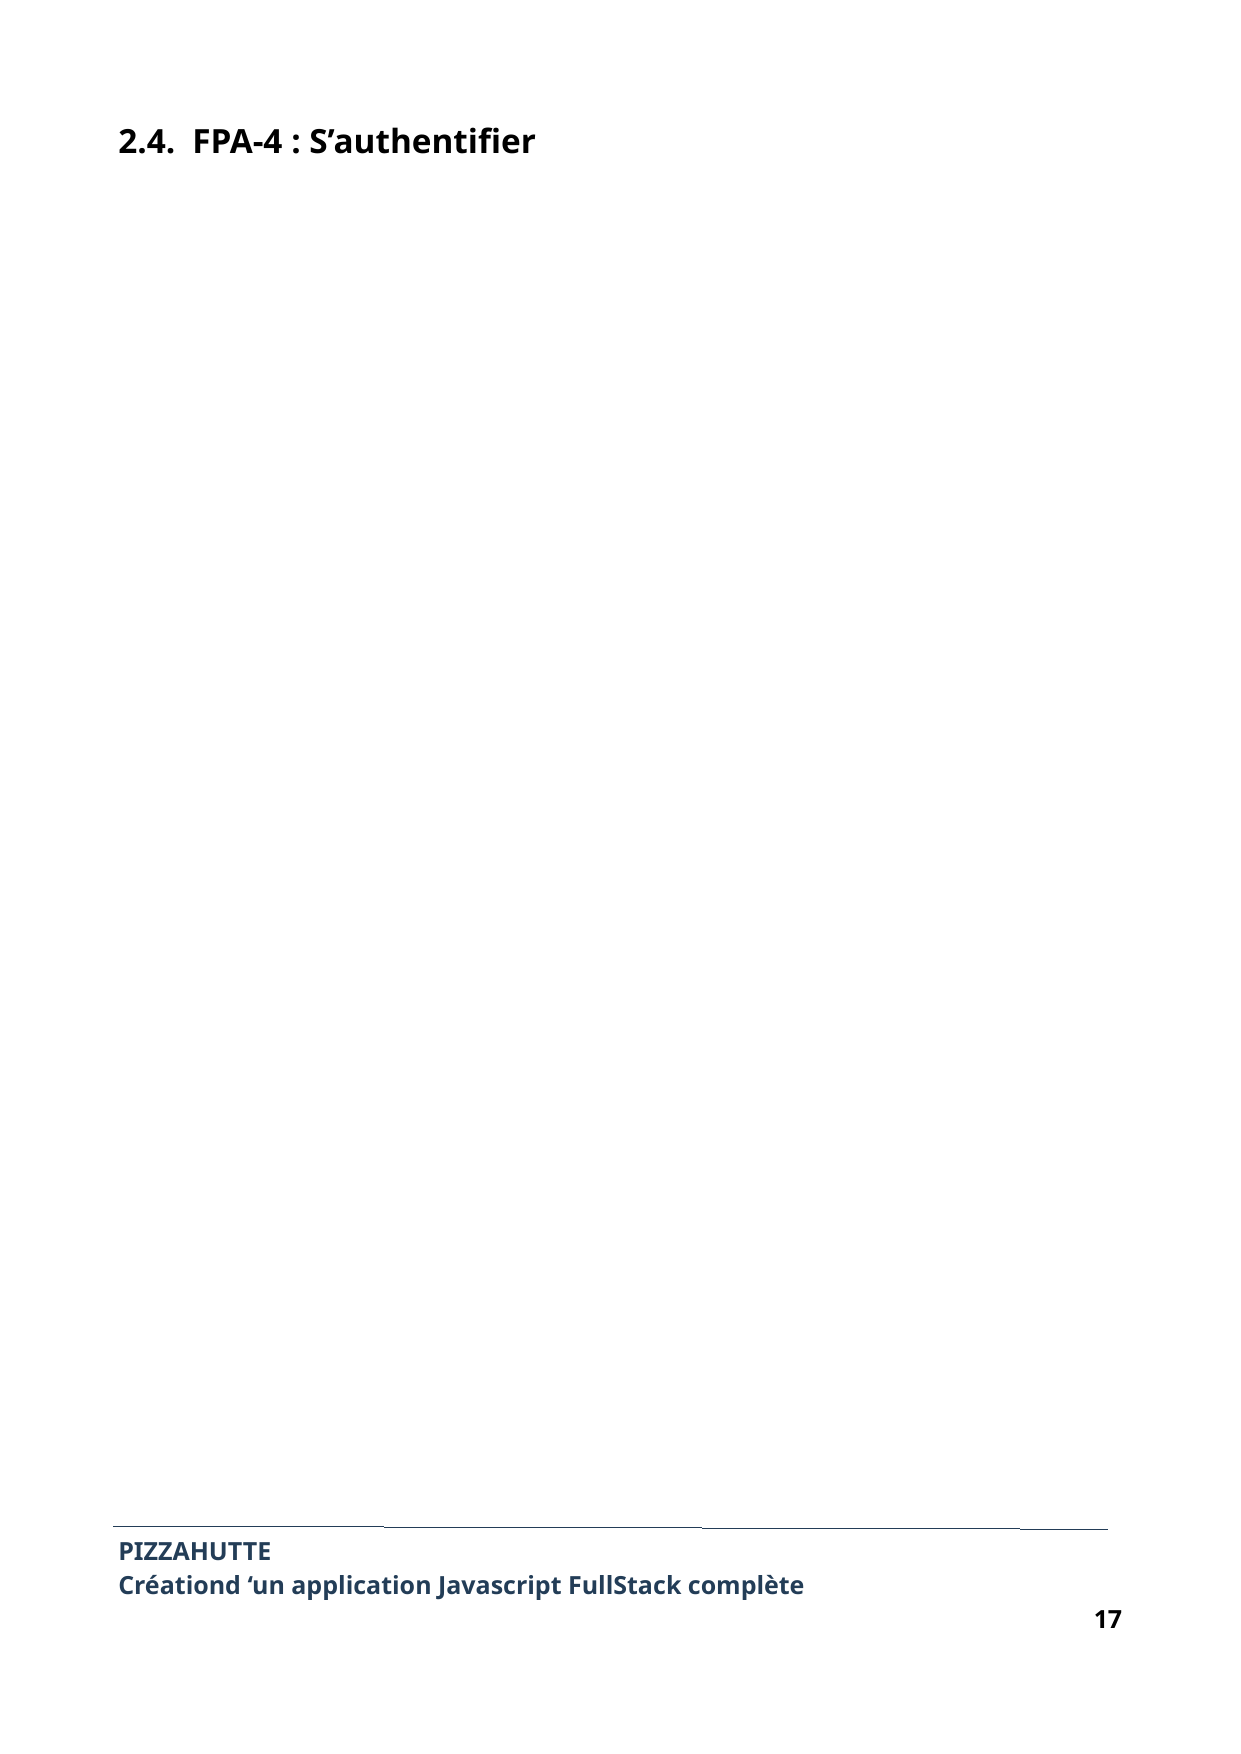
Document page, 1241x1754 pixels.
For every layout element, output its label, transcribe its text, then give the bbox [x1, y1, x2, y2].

subtitle FPA-4 : S’authentifier [118, 118, 1122, 163]
